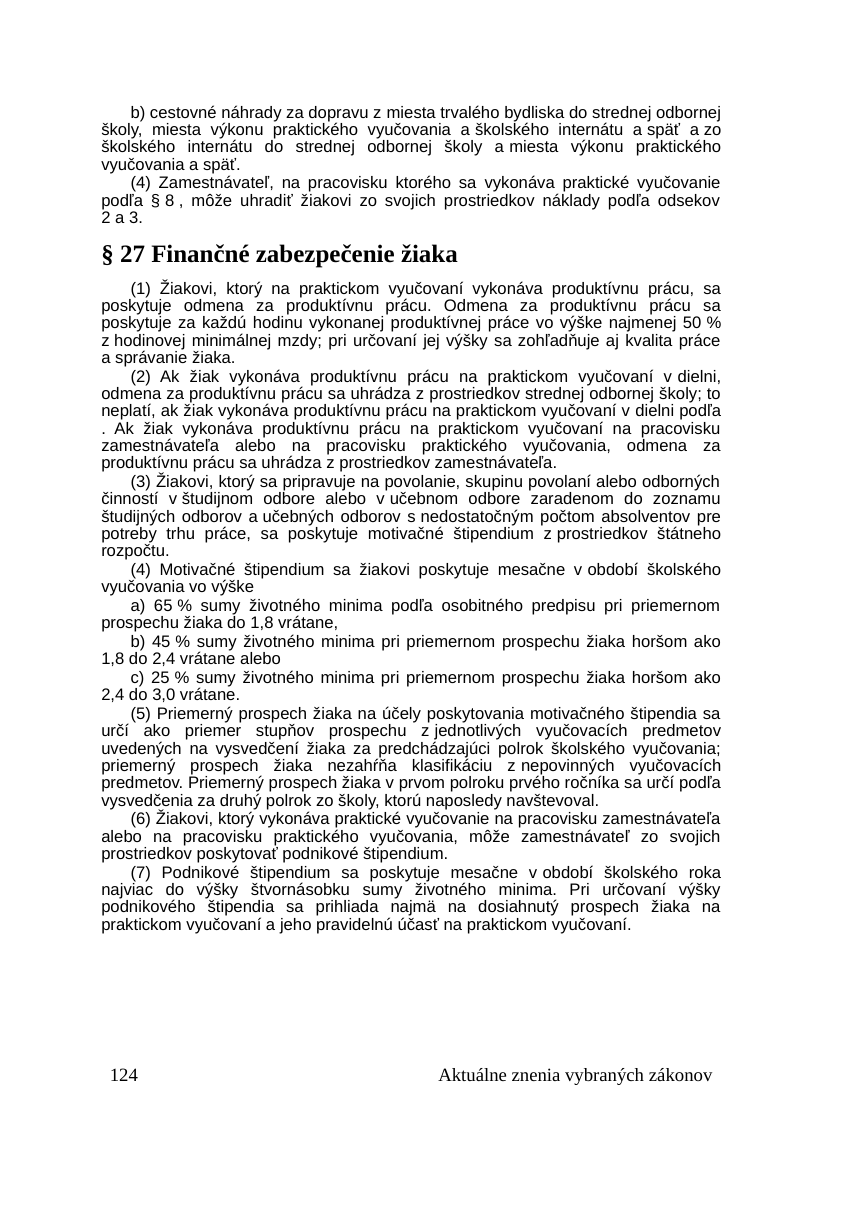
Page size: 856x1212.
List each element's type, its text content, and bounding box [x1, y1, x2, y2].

text (4) Zamestnávateľ, na pracovisku ktorého sa vykonáva praktické vyučovanie podľa § 8 , môže uhradiť žiakovi zo svojich prostriedkov náklady podľa odsekov 2 a 3. [101, 175, 721, 227]
text (4) Motivačné štipendium sa žiakovi poskytuje mesačne v období školského vyučovania vo výške [101, 562, 721, 596]
text c) 25 % sumy životného minima pri priemernom prospechu žiaka horšom ako 2,4 do 3,0 vrátane. [101, 670, 721, 704]
text b) cestovné náhrady za dopravu z miesta trvalého bydliska do strednej odbornej školy, miesta výkonu praktického vyučovania a školského internátu a späť a zo školského internátu do strednej odbornej školy a miesta výkonu praktického vyučovania a späť. [101, 104, 721, 173]
text (5) Priemerný prospech žiaka na účely poskytovania motivačného štipendia sa určí ako priemer stupňov prospechu z jednotlivých vyučovacích predmetov uvedených na vysvedčení žiaka za predchádzajúci polrok školského vyučovania; priemerný prospech žiaka nezahŕňa klasifikáciu z nepovinných vyučovacích predmetov. Priemerný prospech žiaka v prvom polroku prvého ročníka sa určí podľa vysvedčenia za druhý polrok zo školy, ktorú naposledy navštevoval. [101, 706, 721, 809]
text (3) Žiakovi, ktorý sa pripravuje na povolanie, skupinu povolaní alebo odborných činností v študijnom odbore alebo v učebnom odbore zaradenom do zoznamu študijných odborov a učebných odborov s nedostatočným počtom absolventov pre potreby trhu práce, sa poskytuje motivačné štipendium z prostriedkov štátneho rozpočtu. [101, 474, 721, 560]
text (1) Žiakovi, ktorý na praktickom vyučovaní vykonáva produktívnu prácu, sa poskytuje odmena za produktívnu prácu. Odmena za produktívnu prácu sa poskytuje za každú hodinu vykonanej produktívnej práce vo výške najmenej 50 % z hodinovej minimálnej mzdy; pri určovaní jej výšky sa zohľadňuje aj kvalita práce a správanie žiaka. [101, 281, 721, 367]
text (6) Žiakovi, ktorý vykonáva praktické vyučovanie na pracovisku zamestnávateľa alebo na pracovisku praktického vyučovania, môže zamestnávateľ zo svojich prostriedkov poskytovať podnikové štipendium. [101, 811, 721, 863]
subtitle § 27 Finančné zabezpečenie žiaka [101, 239, 721, 268]
text b) 45 % sumy životného minima pri priemernom prospechu žiaka horšom ako 1,8 do 2,4 vrátane alebo [101, 634, 721, 668]
text a) 65 % sumy životného minima podľa osobitného predpisu pri priemernom prospechu žiaka do 1,8 vrátane, [101, 598, 721, 632]
text (2) Ak žiak vykonáva produktívnu prácu na praktickom vyučovaní v dielni, odmena za produktívnu prácu sa uhrádza z prostriedkov strednej odbornej školy; to neplatí, ak žiak vykonáva produktívnu prácu na praktickom vyučovaní v dielni podľa . Ak žiak vykonáva produktívnu prácu na praktickom vyučovaní na pracovisku zamestnávateľa alebo na pracovisku praktického vyučovania, odmena za produktívnu prácu sa uhrádza z prostriedkov zamestnávateľa. [101, 368, 721, 472]
text (7) Podnikové štipendium sa poskytuje mesačne v období školského roka najviac do výšky štvornásobku sumy životného minima. Pri určovaní výšky podnikového štipendia sa prihliada najmä na dosiahnutý prospech žiaka na praktickom vyučovaní a jeho pravidelnú účasť na praktickom vyučovaní. [101, 864, 721, 933]
